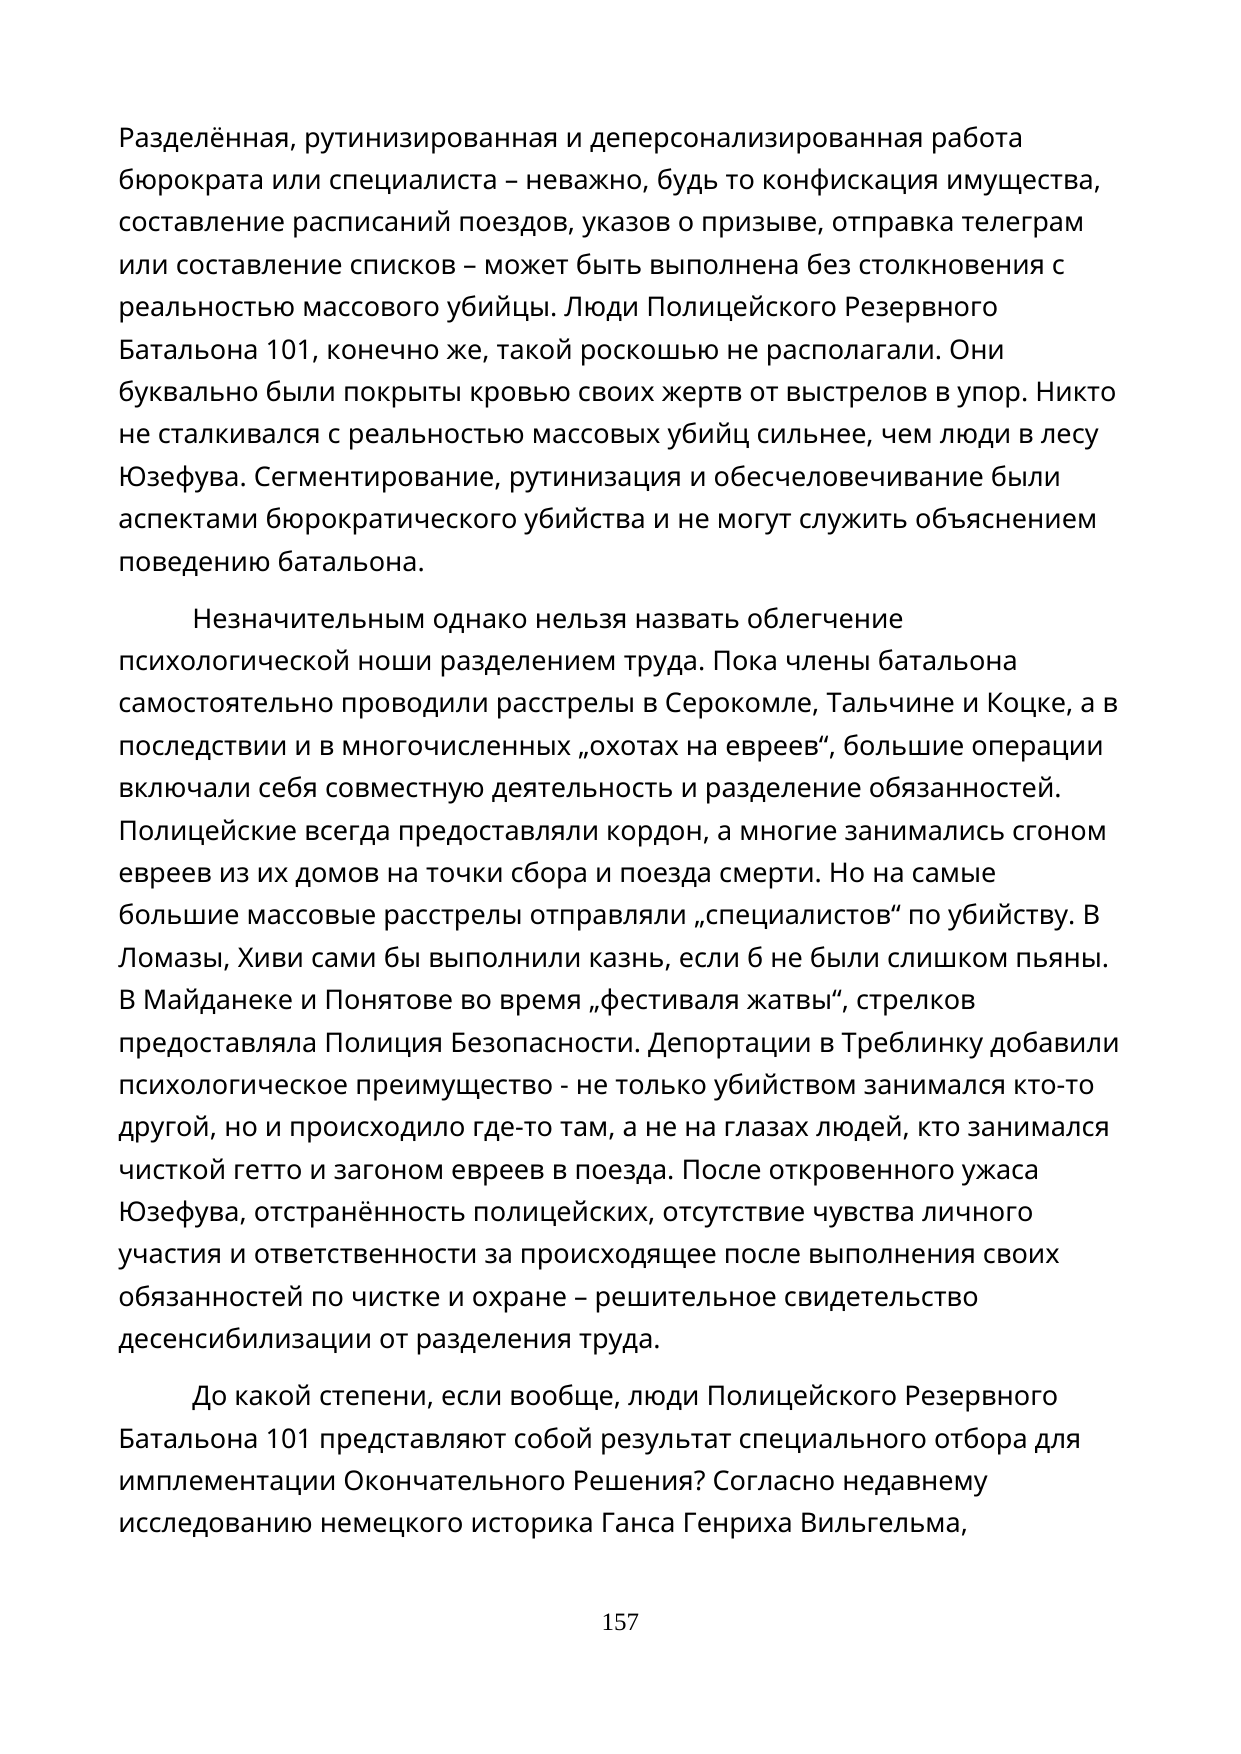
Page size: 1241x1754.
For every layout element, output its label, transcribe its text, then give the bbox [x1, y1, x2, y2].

text Разделённая, рутинизированная и деперсонализированная работа бюрократа или специалиста – неважно, будь то конфискация имущества, составление расписаний поездов, указов о призыве, отправка телеграм или составление списков – может быть выполнена без столкновения с реальностью массового убийцы. Люди Полицейского Резервного Батальона 101, конечно же, такой роскошью не располагали. Они буквально были покрыты кровью своих жертв от выстрелов в упор. Никто не сталкивался с реальностью массовых убийц сильнее, чем люди в лесу Юзефува. Сегментирование, рутинизация и обесчеловечивание были аспектами бюрократического убийства и не могут служить объяснением поведению батальона. [118, 118, 1122, 579]
text Незначительным однако нельзя назвать облегчение психологической ноши разделением труда. Пока члены батальона самостоятельно проводили расстрелы в Серокомле, Тальчине и Коцке, а в последствии и в многочисленных „охотах на евреев“, большие операции включали себя совместную деятельность и разделение обязанностей. Полицейские всегда предоставляли кордон, а многие занимались сгоном евреев из их домов на точки сбора и поезда смерти. Но на самые большие массовые расстрелы отправляли „специалистов“ по убийству. В Ломазы, Хиви сами бы выполнили казнь, если б не были слишком пьяны. В Майданеке и Понятове во время „фестиваля жатвы“, стрелков предоставляла Полиция Безопасности. Депортации в Треблинку добавили психологическое преимущество - не только убийством занимался кто-то другой, но и происходило где-то там, а не на глазах людей, кто занимался чисткой гетто и загоном евреев в поезда. После откровенного ужаса Юзефува, отстранённость полицейских, отсутствие чувства личного участия и ответственности за происходящее после выполнения своих обязанностей по чистке и охране – решительное свидетельство десенсибилизации от разделения труда. [118, 599, 1122, 1357]
text До какой степени, если вообще, люди Полицейского Резервного Батальона 101 представляют собой результат специального отбора для имплементации Окончательного Решения? Согласно недавнему исследованию немецкого историка Ганса Генриха Вильгельма, [118, 1377, 1122, 1541]
